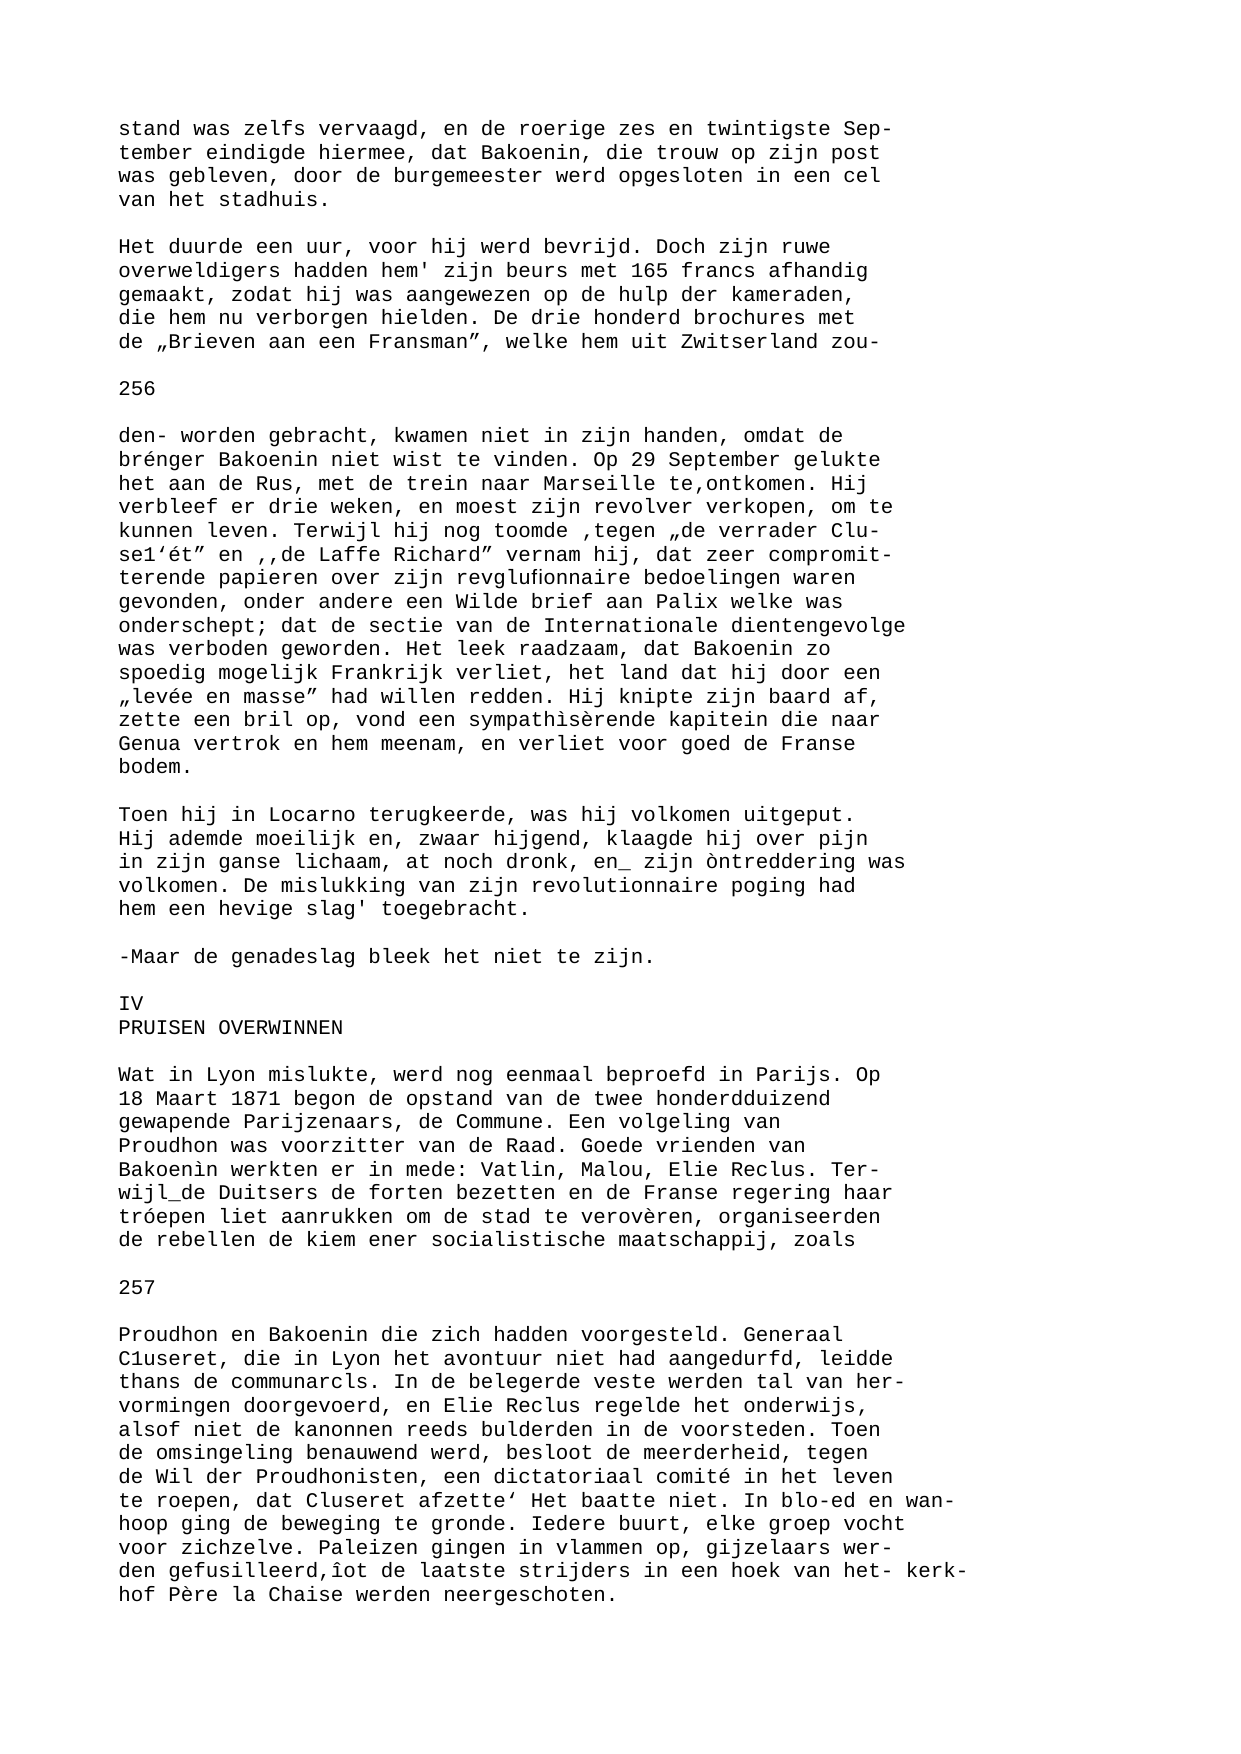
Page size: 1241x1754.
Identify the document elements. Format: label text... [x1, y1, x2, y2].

text te roepen, dat Cluseret afzette‘ Het baatte niet. In blo-ed en wan- [118, 1489, 1122, 1513]
text die hem nu verborgen hielden. De drie honderd brochures met [118, 307, 1122, 331]
text IV [118, 993, 1122, 1017]
text was gebleven, door de burgemeester werd opgesloten in een cel [118, 165, 1122, 189]
text de rebellen de kiem ener socialistische maatschappij, zoals [118, 1229, 1122, 1253]
text de Wil der Proudhonisten, een dictatoriaal comité in het leven [118, 1466, 1122, 1489]
text volkomen. De mislukking van zijn revolutionnaire poging had [118, 875, 1122, 898]
text hem een hevige slag' toegebracht. [118, 898, 1122, 922]
text overweldigers hadden hem' zijn beurs met 165 francs afhandig [118, 260, 1122, 284]
text kunnen leven. Terwijl hij nog toomde ‚tegen „de verrader Clu- [118, 520, 1122, 544]
text den gefusilleerd,îot de laatste strijders in een hoek van het- kerk- [118, 1561, 1122, 1584]
text se1‘ét” en ‚,de Laffe Richard” vernam hij, dat zeer compromit- [118, 544, 1122, 567]
text Toen hij in Locarno terugkeerde, was hij volkomen uitgeput. [118, 804, 1122, 827]
text gewapende Parijzenaars, de Commune. Een volgeling van [118, 1111, 1122, 1135]
text Bakoenìn werkten er in mede: Vatlin, Malou, Elie Reclus. Ter- [118, 1158, 1122, 1182]
text terende papieren over zijn revgluﬁonnaire bedoelingen waren [118, 567, 1122, 591]
text in zijn ganse lichaam, at noch dronk, en_ zijn òntreddering was [118, 851, 1122, 875]
text den- worden gebracht, kwamen niet in zijn handen, omdat de [118, 426, 1122, 449]
text 257 [118, 1277, 1122, 1300]
text brénger Bakoenin niet wist te vinden. Op 29 September gelukte [118, 449, 1122, 473]
text hof Père la Chaise werden neergeschoten. [118, 1584, 1122, 1608]
text Proudhon en Bakoenin die zich hadden voorgesteld. Generaal [118, 1324, 1122, 1348]
text Genua vertrok en hem meenam, en verliet voor goed de Franse [118, 733, 1122, 757]
text verbleef er drie weken, en moest zijn revolver verkopen, om te [118, 496, 1122, 520]
text Proudhon was voorzitter van de Raad. Goede vrienden van [118, 1135, 1122, 1158]
text Het duurde een uur, voor hij werd bevrijd. Doch zijn ruwe [118, 236, 1122, 260]
text thans de communarcls. In de belegerde veste werden tal van her- [118, 1371, 1122, 1395]
text de omsingeling benauwend werd, besloot de meerderheid, tegen [118, 1442, 1122, 1466]
text tember eindigde hiermee, dat Bakoenin, die trouw op zijn post [118, 142, 1122, 165]
text gemaakt, zodat hij was aangewezen op de hulp der kameraden, [118, 284, 1122, 307]
text C1useret, die in Lyon het avontuur niet had aangedurfd, leidde [118, 1348, 1122, 1371]
text Wat in Lyon mislukte, werd nog eenmaal beproefd in Parijs. Op [118, 1064, 1122, 1088]
text onderschept; dat de sectie van de Internationale dientengevolge [118, 615, 1122, 638]
text vormingen doorgevoerd, en Elie Reclus regelde het onderwijs‚ [118, 1395, 1122, 1419]
text spoedig mogelijk Frankrijk verliet, het land dat hij door een [118, 662, 1122, 686]
text wijl_de Duitsers de forten bezetten en de Franse regering haar [118, 1182, 1122, 1206]
text van het stadhuis. [118, 189, 1122, 213]
text tróepen liet aanrukken om de stad te verovèren, organiseerden [118, 1206, 1122, 1229]
text zette een bril op, vond een sympathìsèrende kapitein die naar [118, 709, 1122, 733]
text Hij ademde moeilijk en, zwaar hijgend, klaagde hij over pijn [118, 827, 1122, 851]
text 18 Maart 1871 begon de opstand van de twee honderdduizend [118, 1088, 1122, 1111]
text stand was zelfs vervaagd, en de roerige zes en twintigste Sep- [118, 118, 1122, 142]
text voor zichzelve. Paleizen gingen in vlammen op, gijzelaars wer- [118, 1537, 1122, 1561]
text bodem. [118, 757, 1122, 780]
text hoop ging de beweging te gronde. Iedere buurt, elke groep vocht [118, 1513, 1122, 1537]
text -Maar de genadeslag bleek het niet te zijn. [118, 946, 1122, 969]
text alsof niet de kanonnen reeds bulderden in de voorsteden. Toen [118, 1419, 1122, 1442]
text gevonden, onder andere een Wilde brief aan Palix welke was [118, 591, 1122, 615]
text was verboden geworden. Het leek raadzaam, dat Bakoenin zo [118, 638, 1122, 662]
text 256 [118, 378, 1122, 402]
text de „Brieven aan een Fransman”, welke hem uit Zwitserland zou- [118, 331, 1122, 354]
text PRUISEN OVERWINNEN [118, 1017, 1122, 1040]
text het aan de Rus, met de trein naar Marseille te‚ontkomen. Hij [118, 473, 1122, 496]
text „levée en masse” had willen redden. Hij knipte zijn baard af, [118, 686, 1122, 709]
